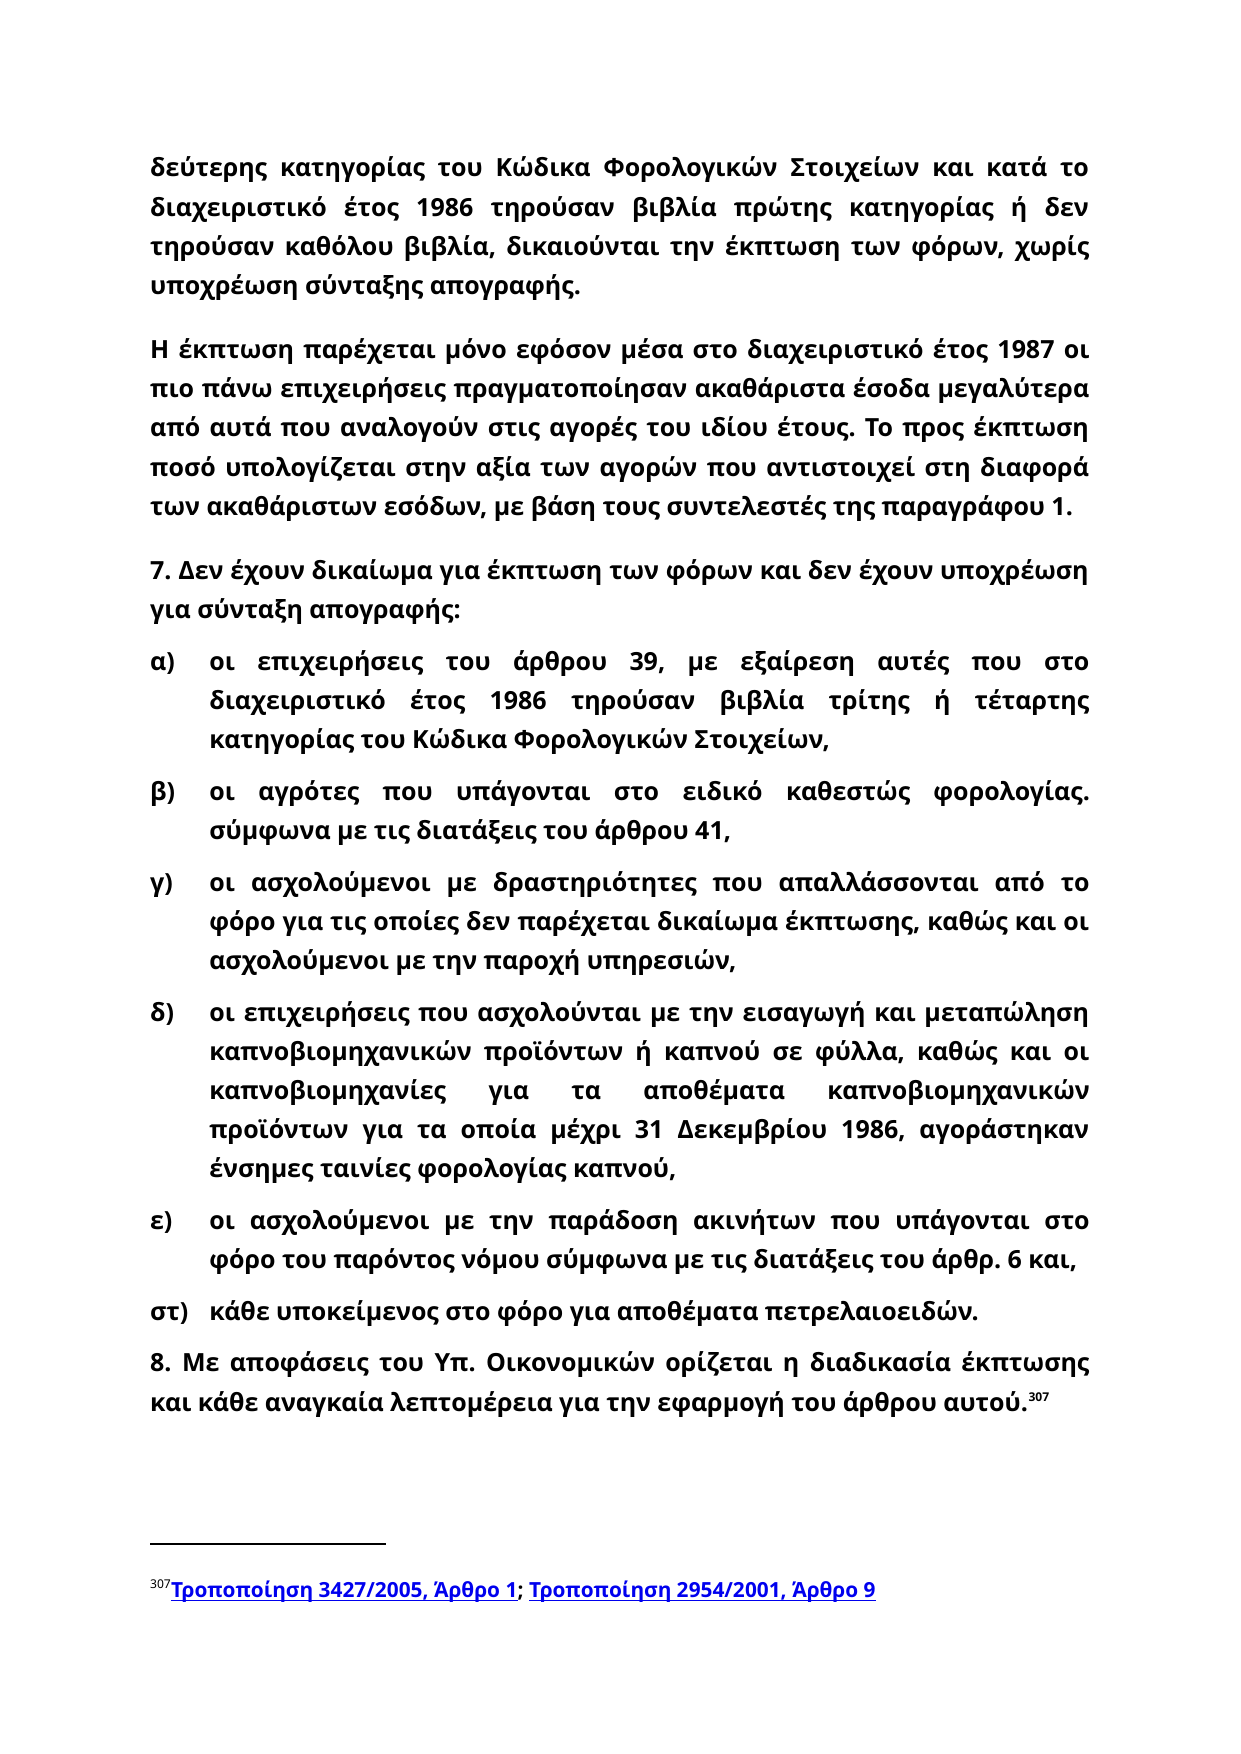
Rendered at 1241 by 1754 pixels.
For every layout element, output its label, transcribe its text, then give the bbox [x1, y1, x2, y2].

text δεύτερης κατηγορίας του Κώδικα Φορολογικών Στοιχείων και κατά το διαχειριστικό έτος 1986 τηρούσαν βιβλία πρώτης κατηγορίας ή δεν τηρούσαν καθόλου βιβλία, δικαιούνται την έκπτωση των φόρων, χωρίς υποχρέωση σύνταξης απογραφής. [150, 150, 1090, 302]
list α) οι επιχειρήσεις του άρθρου 39, με εξαίρεση αυτές που στο διαχειριστικό έτος 1986 τηρούσαν βιβλία τρίτης ή τέταρτης κατηγορίας του Κώδικα Φορολογικών Στοιχείων, [150, 643, 1090, 756]
text 8. Με αποφάσεις του Υπ. Οικονομικών ορίζεται η διαδικασία έκπτωσης και κάθε αναγκαία λεπτομέρεια για την εφαρμογή του άρθρου αυτού. [150, 1345, 1090, 1418]
list γ) οι ασχολούμενοι με δραστηριότητες που απαλλάσσονται από το φόρο για τις οποίες δεν παρέχεται δικαίωμα έκπτωσης, καθώς και οι ασχολούμενοι με την παροχή υπηρεσιών, [150, 864, 1090, 977]
list β) οι αγρότες που υπάγονται στο ειδικό καθεστώς φορολογίας. σύμφωνα με τις διατάξεις του άρθρου 41, [150, 773, 1090, 847]
list ε) οι ασχολούμενοι με την παράδοση ακινήτων που υπάγονται στο φόρο του παρόντος νόμου σύμφωνα με τις διατάξεις του άρθρ. 6 και, [150, 1202, 1090, 1276]
list στ) κάθε υποκείμενος στο φόρο για αποθέματα πετρελαιοειδών. [150, 1293, 1090, 1327]
list δ) οι επιχειρήσεις που ασχολούνται με την εισαγωγή και μεταπώληση καπνοβιομηχανικών προϊόντων ή καπνού σε φύλλα, καθώς και οι καπνοβιομηχανίες για τα αποθέματα καπνοβιομηχανικών προϊόντων για τα οποία μέχρι 31 Δεκεμβρίου 1986, αγοράστηκαν ένσημες ταινίες φορολογίας καπνού, [150, 994, 1090, 1185]
text Η έκπτωση παρέχεται μόνο εφόσον μέσα στο διαχειριστικό έτος 1987 οι πιο πάνω επιχειρήσεις πραγματοποίησαν ακαθάριστα έσοδα μεγαλύτερα από αυτά που αναλογούν στις αγορές του ιδίου έτους. Το προς έκπτωση ποσό υπολογίζεται στην αξία των αγορών που αντιστοιχεί στη διαφορά των ακαθάριστων εσόδων, με βάση τους συντελεστές της παραγράφου 1. [150, 332, 1090, 522]
text Τροποποίηση 3427/2005, Άρθρο 1; Τροποποίηση 2954/2001, Άρθρο 9 [150, 1576, 1090, 1604]
text 7. Δεν έχουν δικαίωμα για έκπτωση των φόρων και δεν έχουν υποχρέωση για σύνταξη απογραφής: [150, 552, 1090, 626]
